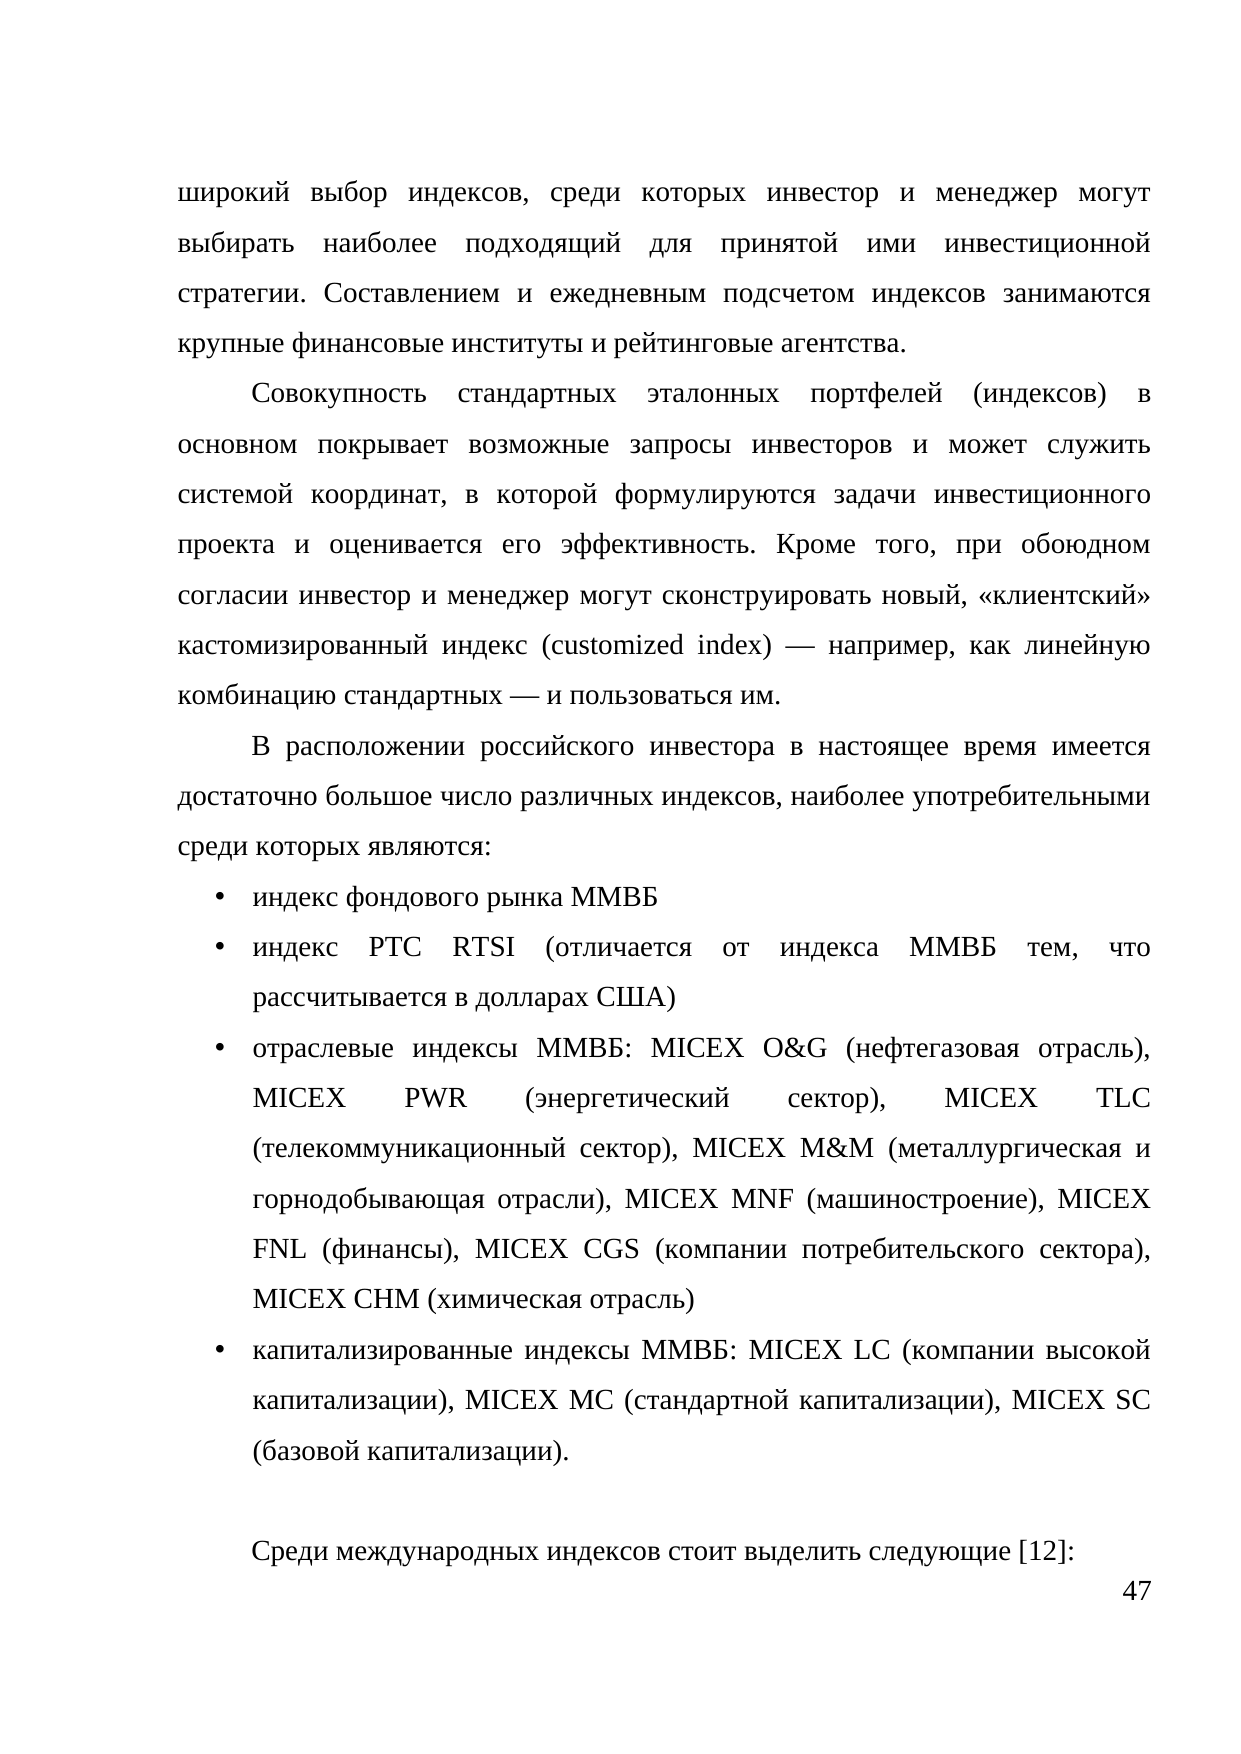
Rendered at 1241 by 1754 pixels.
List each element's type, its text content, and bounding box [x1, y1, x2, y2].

list капитализированные индексы ММВБ: MICEX LC (компании высокой капитализации), MICEX MC (стандартной капитализации), MICEX SC (базовой капитализации). [215, 1332, 1152, 1466]
list индекс фондового рынка ММВБ [215, 879, 1152, 912]
list индекс РТС RTSI (отличается от индекса ММВБ тем, что рассчитывается в долларах США) [215, 929, 1152, 1013]
list отраслевые индексы ММВБ: MICEX O&G (нефтегазовая отрасль), MICEX PWR (энергетический сектор), MICEX TLC (телекоммуникационный сектор), MICEX M&M (металлургическая и горнодобывающая отрасли), MICEX MNF (машиностроение), MICEX FNL (финансы), MICEX CGS (компании потребительского сектора), MICEX CHM (химическая отрасль) [215, 1030, 1152, 1315]
text В расположении российского инвестора в настоящее время имеется достаточно большое число различных индексов, наиболее употребительными среди которых являются: [177, 728, 1152, 862]
text Совокупность стандартных эталонных портфелей (индексов) в основном покрывает возможные запросы инвесторов и может служить системой координат, в которой формулируются задачи инвестиционного проекта и оценивается его эффективность. Кроме того, при обоюдном согласии инвестор и менеджер могут сконструировать новый, «клиентский» кастомизированный индекс (customized index) — например, как линейную комбинацию стандартных — и пользоваться им. [177, 376, 1152, 711]
text Среди международных индексов стоит выделить следующие [12]: [177, 1533, 1152, 1567]
text широкий выбор индексов, среди которых инвестор и менеджер могут выбирать наиболее подходящий для принятой ими инвестиционной стратегии. Составлением и ежедневным подсчетом индексов занимаются крупные финансовые институты и рейтинговые агентства. [177, 174, 1152, 359]
